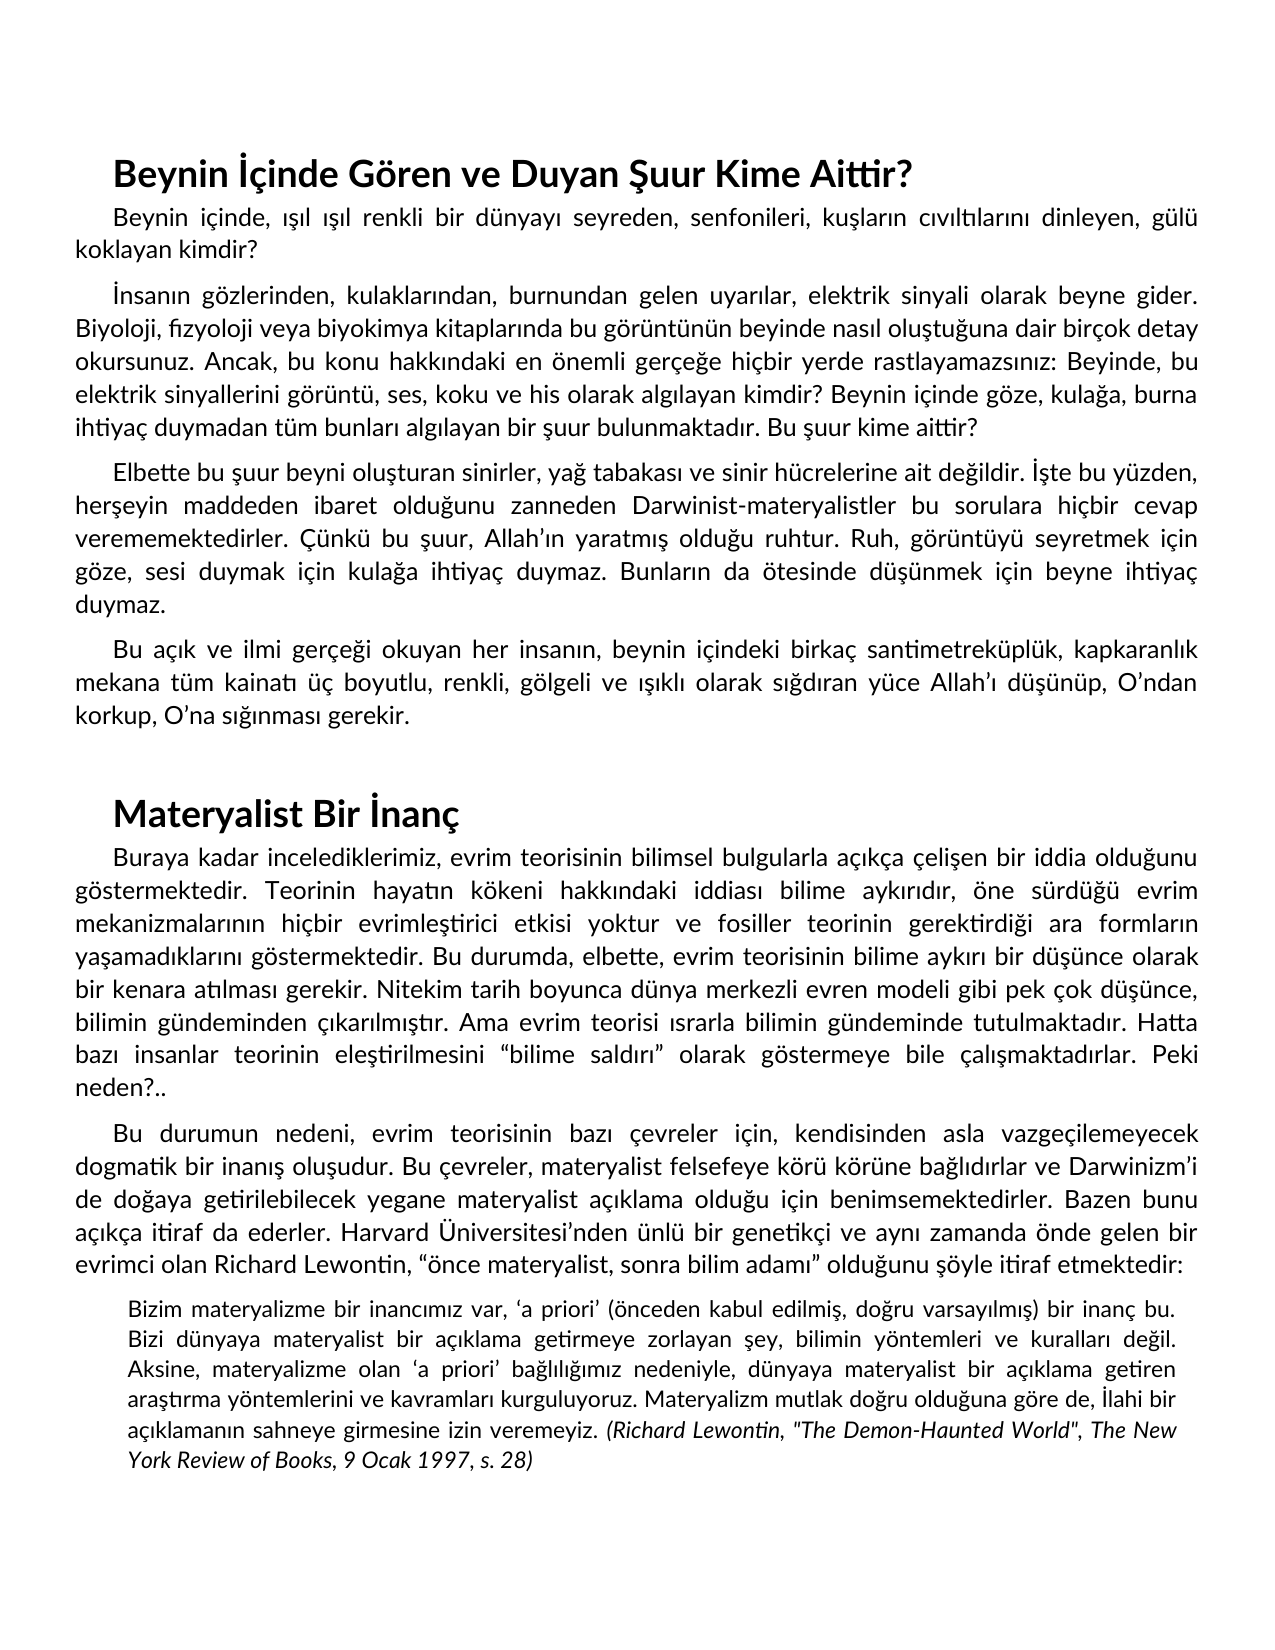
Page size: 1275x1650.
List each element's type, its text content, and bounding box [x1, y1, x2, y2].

text Bu durumun nedeni, evrim teorisinin bazı çevreler için, kendisinden asla vazgeçilemeyecek dogmatik bir inanış oluşudur. Bu çevreler, materyalist felsefeye körü körüne bağlıdırlar ve Darwinizm’i de doğaya getirilebilecek yegane materyalist açıklama olduğu için benimsemektedirler. Bazen bunu açıkça itiraf da ederler. Harvard Üniversitesi’nden ünlü bir genetikçi ve aynı zamanda önde gelen bir evrimci olan Richard Lewontin, “önce materyalist, sonra bilim adamı” olduğunu şöyle itiraf etmektedir: [75, 1117, 1200, 1279]
text Buraya kadar incelediklerimiz, evrim teorisinin bilimsel bulgularla açıkça çelişen bir iddia olduğunu göstermektedir. Teorinin hayatın kökeni hakkındaki iddiası bilime aykırıdır, öne sürdüğü evrim mekanizmalarının hiçbir evrimleştirici etkisi yoktur ve fosiller teorinin gerektirdiği ara formların yaşamadıklarını göstermektedir. Bu durumda, elbette, evrim teorisinin bilime aykırı bir düşünce olarak bir kenara atılması gerekir. Nitekim tarih boyunca dünya merkezli evren modeli gibi pek çok düşünce, bilimin gündeminden çıkarılmıştır. Ama evrim teorisi ısrarla bilimin gündeminde tutulmaktadır. Hatta bazı insanlar teorinin eleştirilmesini “bilime saldırı” olarak göstermeye bile çalışmaktadırlar. Peki neden?.. [75, 842, 1200, 1102]
text Bizim materyalizme bir inancımız var, ‘a priori’ (önceden kabul edilmiş, doğru varsayılmış) bir inanç bu. Bizi dünyaya materyalist bir açıklama getirmeye zorlayan şey, bilimin yöntemleri ve kuralları değil. Aksine, materyalizme olan ‘a priori’ bağlılığımız nedeniyle, dünyaya materyalist bir açıklama getiren araştırma yöntemlerini ve kavramları kurguluyoruz. Materyalizm mutlak doğru olduğuna göre de, İlahi bir açıklamanın sahneye girmesine izin veremeyiz. (Richard Lewontin, "The Demon-Haunted World", The New York Review of Books, 9 Ocak 1997, s. 28) [127, 1294, 1177, 1473]
subtitle Materyalist Bir İnanç [112, 790, 1200, 835]
text İnsanın gözlerinden, kulaklarından, burnundan gelen uyarılar, elektrik sinyali olarak beyne gider. Biyoloji, fizyoloji veya biyokimya kitaplarında bu görüntünün beyinde nasıl oluştuğuna dair birçok detay okursunuz. Ancak, bu konu hakkındaki en önemli gerçeğe hiçbir yerde rastlayamazsınız: Beyinde, bu elektrik sinyallerini görüntü, ses, koku ve his olarak algılayan kimdir? Beynin içinde göze, kulağa, burna ihtiyaç duymadan tüm bunları algılayan bir şuur bulunmaktadır. Bu şuur kime aittir? [75, 279, 1200, 441]
text Bu açık ve ilmi gerçeği okuyan her insanın, beynin içindeki birkaç santimetreküplük, kapkaranlık mekana tüm kainatı üç boyutlu, renkli, gölgeli ve ışıklı olarak sığdıran yüce Allah’ı düşünüp, O’ndan korkup, O’na sığınması gerekir. [75, 634, 1200, 729]
text Beynin içinde, ışıl ışıl renkli bir dünyayı seyreden, senfonileri, kuşların cıvıltılarını dinleyen, gülü koklayan kimdir? [75, 201, 1200, 264]
subtitle Beynin İçinde Gören ve Duyan Şuur Kime Aittir? [112, 150, 1200, 195]
text Elbette bu şuur beyni oluşturan sinirler, yağ tabakası ve sinir hücrelerine ait değildir. İşte bu yüzden, herşeyin maddeden ibaret olduğunu zanneden Darwinist-materyalistler bu sorulara hiçbir cevap verememektedirler. Çünkü bu şuur, Allah’ın yaratmış olduğu ruhtur. Ruh, görüntüyü seyretmek için göze, sesi duymak için kulağa ihtiyaç duymaz. Bunların da ötesinde düşünmek için beyne ihtiyaç duymaz. [75, 457, 1200, 618]
